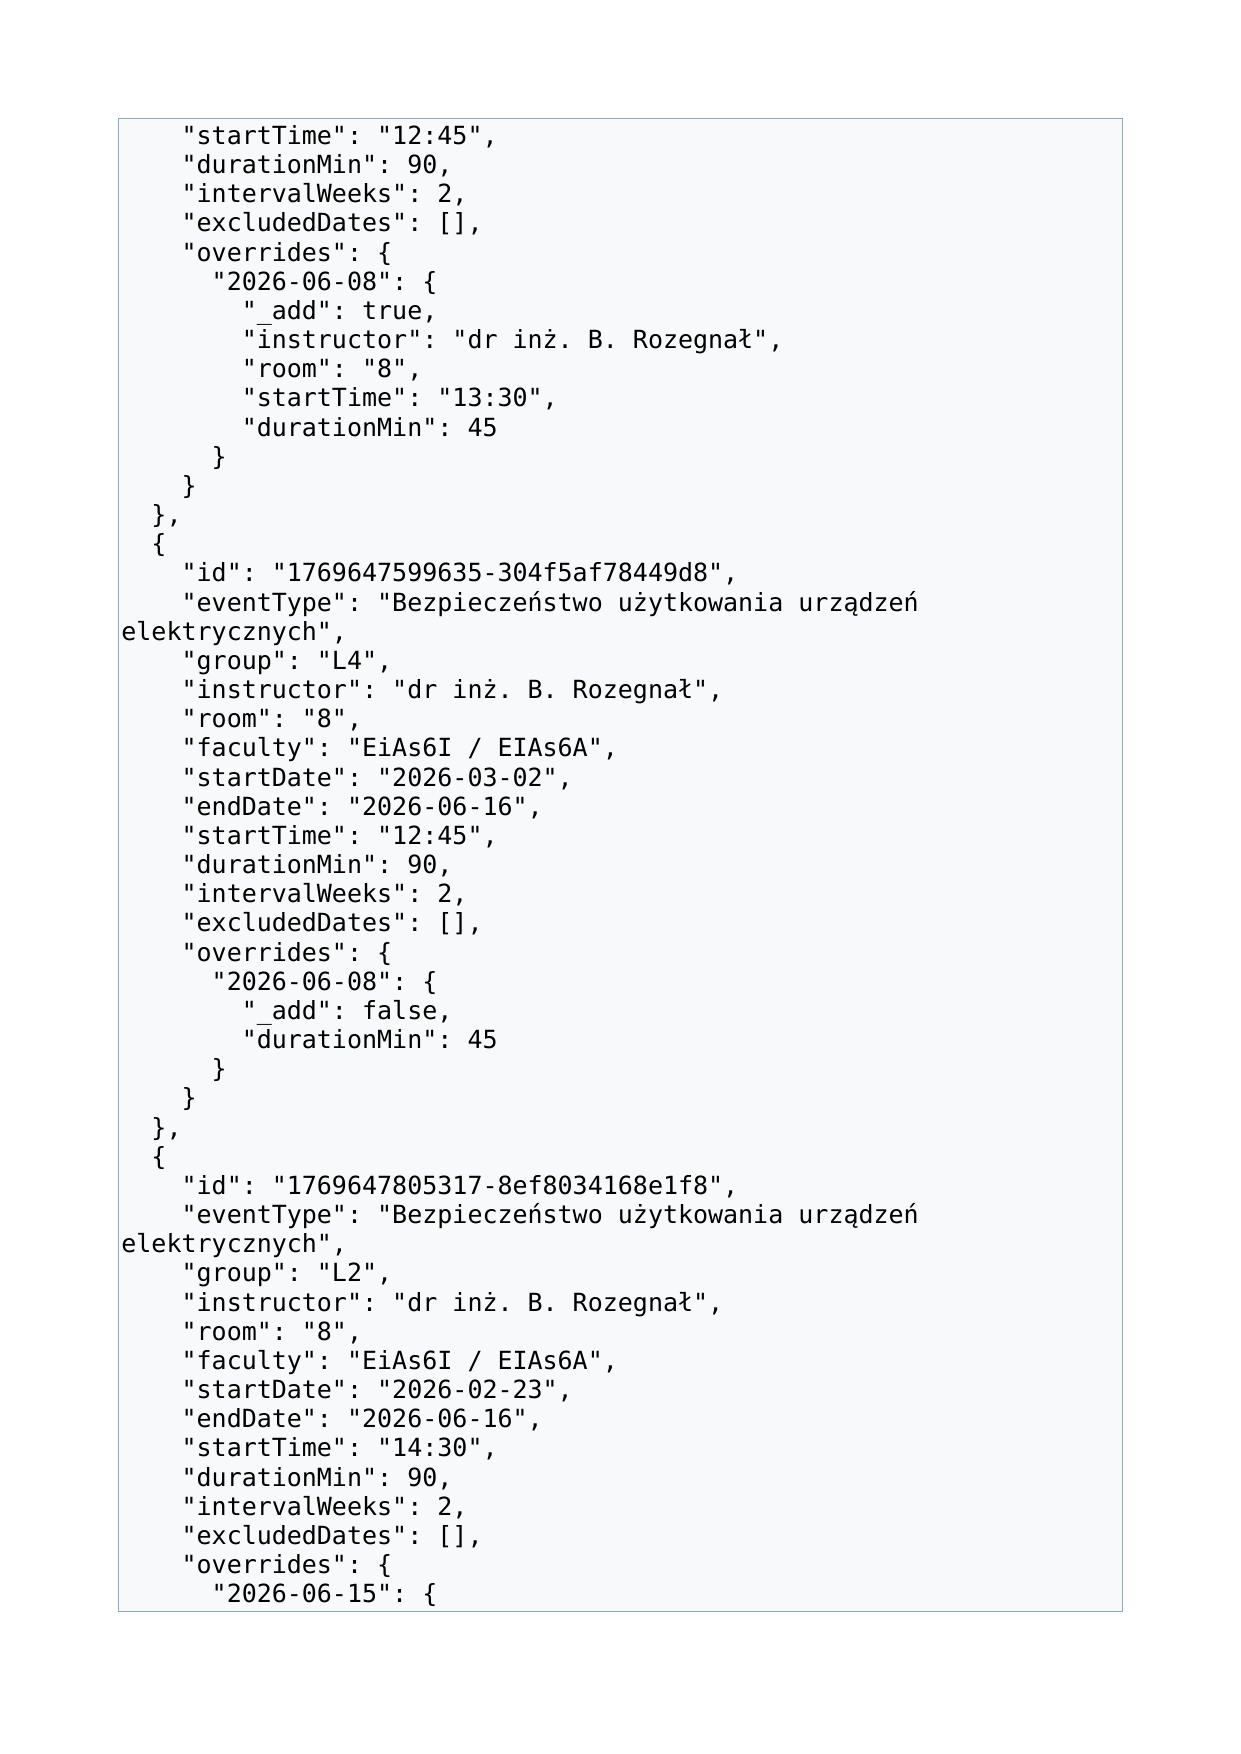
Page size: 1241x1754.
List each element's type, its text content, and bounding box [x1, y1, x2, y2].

text "startTime": "12:45", "durationMin": 90, "intervalWeeks": 2, "excludedDates": [], "overrides": { "2026-06-08": { "_add": true, "instructor": "dr inż. B. Rozegnał", "room": "8", "startTime": "13:30", "durationMin": 45 } } }, { "id": "1769647599635-304f5af78449d8", "eventType": "Bezpieczeństwo użytkowania urządzeń elektrycznych", "group": "L4", "instructor": "dr inż. B. Rozegnał", "room": "8", "faculty": "EiAs6I / EIAs6A", "startDate": "2026-03-02", "endDate": "2026-06-16", "startTime": "12:45", "durationMin": 90, "intervalWeeks": 2, "excludedDates": [], "overrides": { "2026-06-08": { "_add": false, "durationMin": 45 } } }, { "id": "1769647805317-8ef8034168e1f8", "eventType": "Bezpieczeństwo użytkowania urządzeń elektrycznych", "group": "L2", "instructor": "dr inż. B. Rozegnał", "room": "8", "faculty": "EiAs6I / EIAs6A", "startDate": "2026-02-23", "endDate": "2026-06-16", "startTime": "14:30", "durationMin": 90, "intervalWeeks": 2, "excludedDates": [], "overrides": { "2026-06-15": { [119, 119, 1122, 1611]
